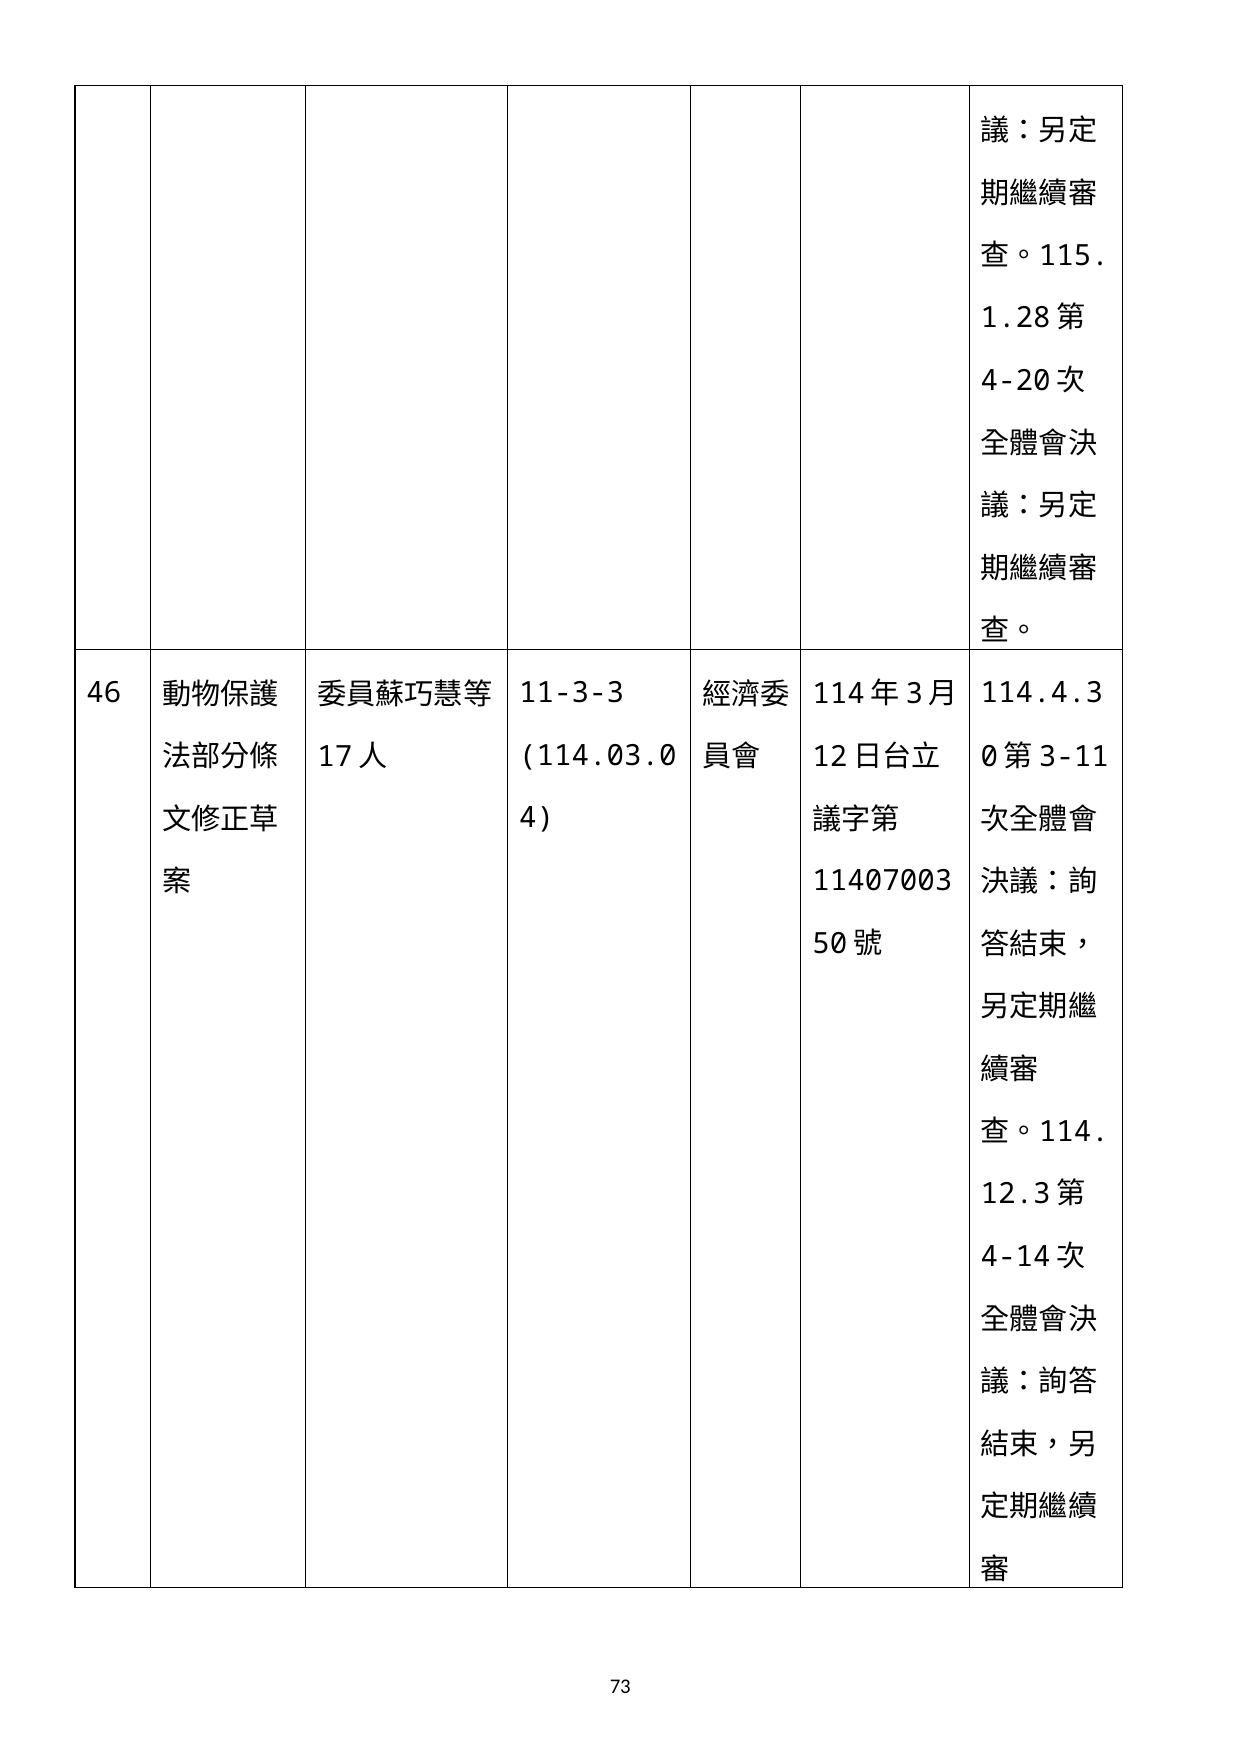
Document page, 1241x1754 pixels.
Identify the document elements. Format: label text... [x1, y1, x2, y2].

table_cell [306, 86, 507, 649]
table_cell 114年3月12日台立議字第1140700350號 [801, 650, 969, 1587]
table_cell [801, 86, 969, 649]
table_cell [691, 86, 800, 649]
table_cell 經濟委員會 [691, 650, 800, 1587]
table_cell [151, 86, 305, 649]
table_cell 11-3-3 (114.03.04) [508, 650, 690, 1587]
table_cell [76, 86, 150, 649]
table_cell 114.4.30第3-11次全體會決議：詢答結束，另定期繼續審查。114.12.3第4-14次全體會決議：詢答結束，另定期繼續審 [970, 650, 1122, 1587]
table_cell 議：另定期繼續審查。115.1.28第4-20次全體會決議：另定期繼續審查。 [970, 86, 1122, 649]
table_cell 委員蘇巧慧等17人 [306, 650, 507, 1587]
table_cell [508, 86, 690, 649]
table_cell 動物保護法部分條文修正草案 [151, 650, 305, 1587]
table_cell 46 [76, 650, 150, 1587]
